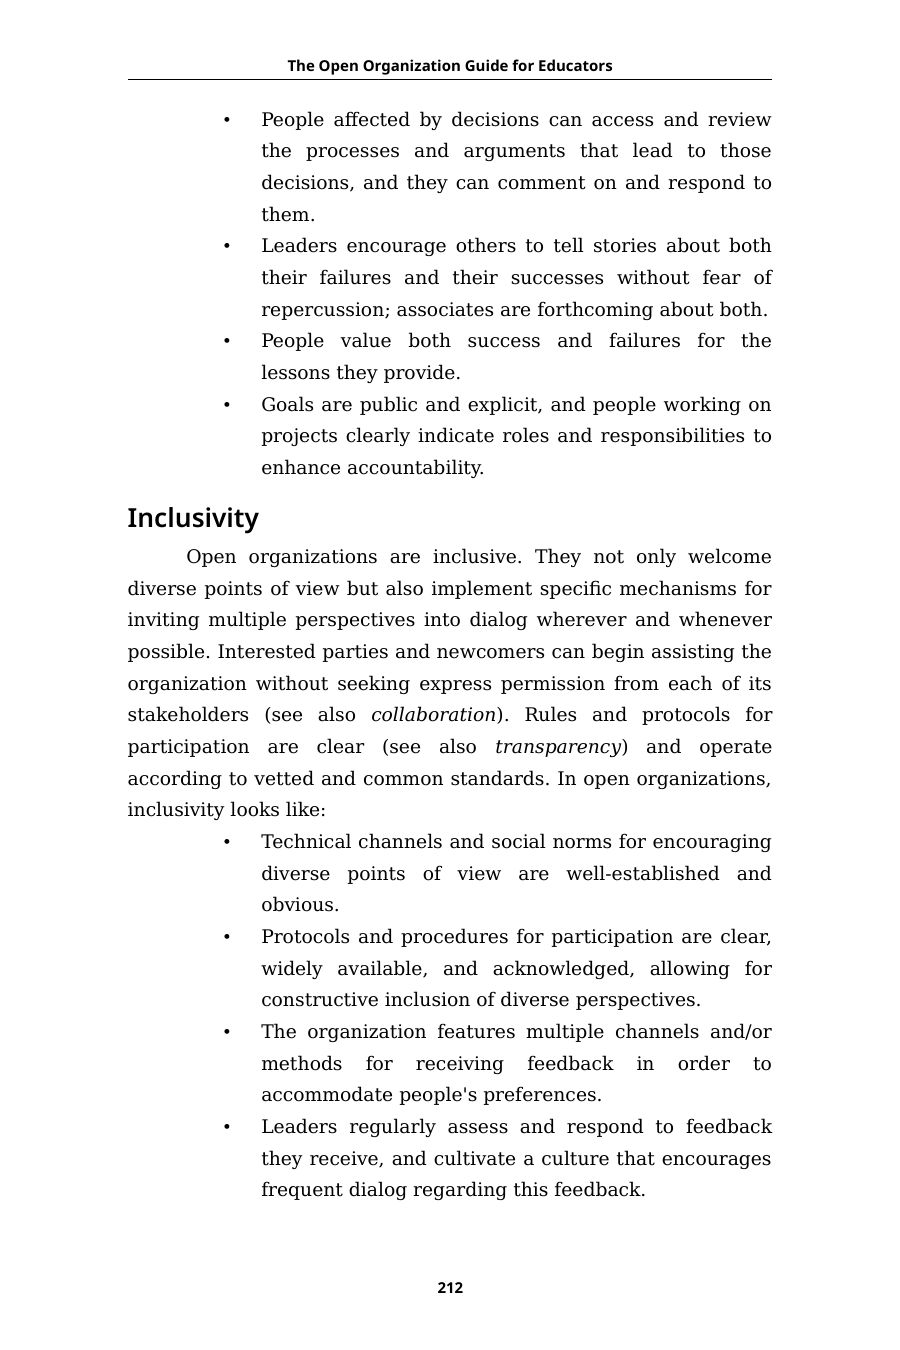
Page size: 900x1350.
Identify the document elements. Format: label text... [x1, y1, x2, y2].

subtitle Inclusivity [127, 503, 772, 534]
list People affected by decisions can access and review the processes and arguments that lead to those decisions, and they can comment on and respond to them. [223, 109, 772, 226]
list Goals are public and explicit, and people working on projects clearly indicate roles and responsibilities to enhance accountability. [223, 394, 772, 479]
list The organization features multiple channels and/or methods for receiving feedback in order to accommodate people's preferences. [223, 1021, 772, 1106]
list Protocols and procedures for participation are clear, widely available, and acknowledged, allowing for constructive inclusion of diverse perspectives. [223, 926, 772, 1011]
list Leaders encourage others to tell stories about both their failures and their successes without fear of repercussion; associates are forthcoming about both. [223, 235, 772, 321]
list People value both success and failures for the lessons they provide. [223, 330, 772, 384]
list Leaders regularly assess and respond to feedback they receive, and cultivate a culture that encourages frequent dialog regarding this feedback. [223, 1116, 772, 1201]
list Technical channels and social norms for encouraging diverse points of view are well-established and obvious. [223, 831, 772, 916]
text Open organizations are inclusive. They not only welcome diverse points of view but also implement specific mechanisms for inviting multiple perspectives into dialog wherever and whenever possible. Interested parties and newcomers can begin assisting the organization without seeking express permission from each of its stakeholders (see also collaboration). Rules and protocols for participation are clear (see also transparency) and operate according to vetted and common standards. In open organizations, inclusivity looks like: [127, 546, 772, 821]
